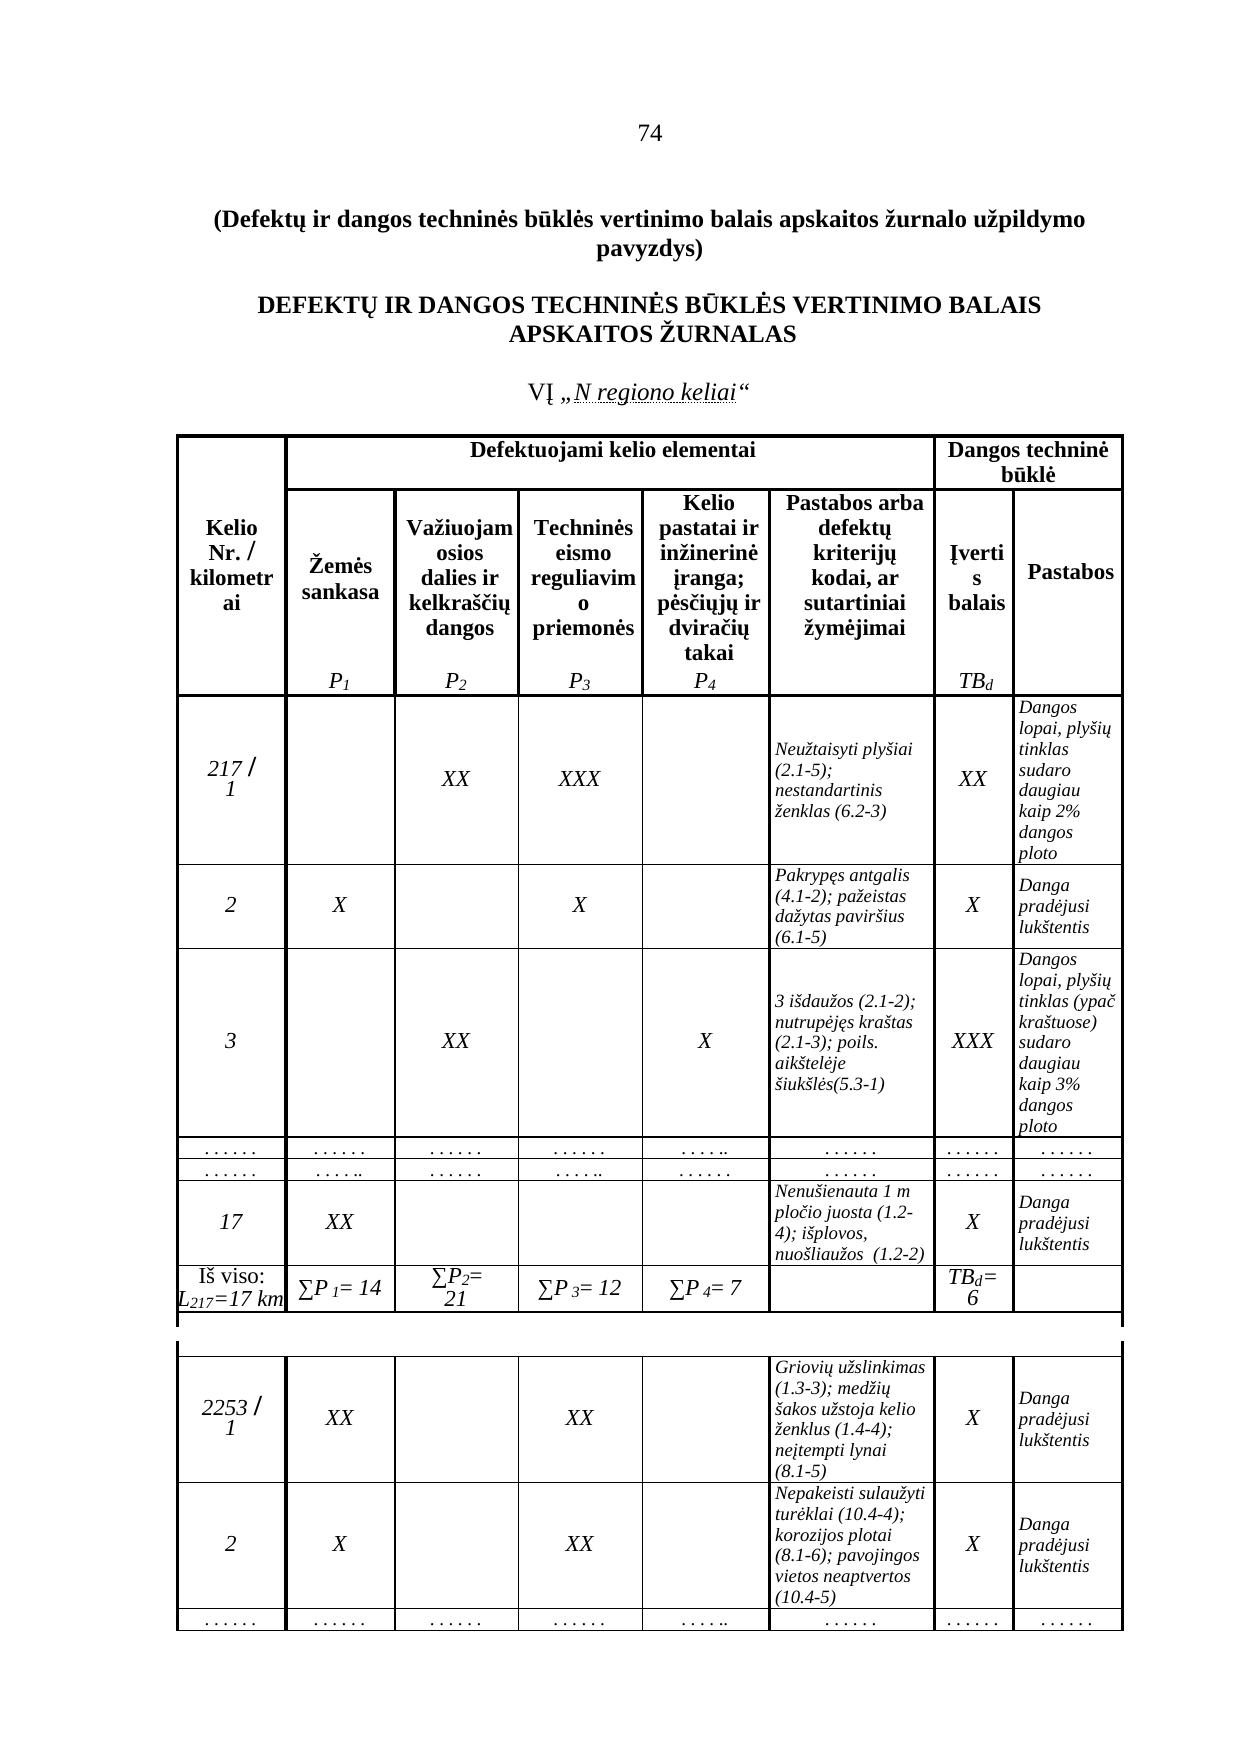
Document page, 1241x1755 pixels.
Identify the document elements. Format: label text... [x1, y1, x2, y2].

text DEFEKTŲ IR DANGOS TECHNINĖS BŪKLĖS VERTINIMO BALAIS [177, 291, 1128, 319]
table_cell [286, 1341, 395, 1356]
table_cell [179, 1341, 286, 1356]
table_cell [395, 1327, 518, 1341]
table_cell . . . . . . [771, 1159, 933, 1180]
table_cell X [288, 1483, 394, 1608]
table_cell Danga pradėjusi lukštentis [1015, 1181, 1121, 1264]
table_cell Danga pradėjusi lukštentis [1015, 865, 1121, 948]
table_cell 17 [179, 1181, 284, 1264]
table_cell Važiuojamosios dalies ir kelkraščių dangos [397, 491, 517, 666]
table_cell X [936, 865, 1012, 948]
table_cell Pastabos [1015, 491, 1121, 666]
table_cell Techninės eismo reguliavimo priemonės [520, 491, 641, 666]
table_cell 2 [179, 1483, 284, 1608]
table_cell . . . . . . [771, 1138, 933, 1158]
text APSKAITOS ŽURNALAS [177, 319, 1128, 348]
table_cell ∑P2= 21 [396, 1266, 518, 1311]
table_cell [1013, 1327, 1122, 1341]
table_header Defektuojami kelio elementai [288, 438, 933, 487]
table_cell 3 išdaužos (2.1-2); nutrupėjęs kraštas (2.1-3); poils. aikštelėje šiukšlės(5.3-1) [771, 949, 933, 1136]
table_header Kelio Nr. / kilometrai [179, 438, 284, 694]
table_cell . . . . . . [1015, 1609, 1121, 1629]
table_cell [519, 1327, 642, 1341]
table_cell Neužtaisyti plyšiai (2.1-5); nestandartinis ženklas (6.2-3) [771, 697, 933, 863]
table_cell 217 / 1 [179, 697, 284, 863]
table_cell Kelio pastatai ir inžinerinė įranga; pėsčiųjų ir dviračių takai [644, 491, 768, 666]
text (Defektų ir dangos techninės būklės vertinimo balais apskaitos žurnalo užpildymo pavyzdys) [177, 204, 1122, 262]
table_cell [643, 1483, 768, 1608]
table_cell . . . . . . [396, 1609, 518, 1629]
table_cell [395, 1313, 518, 1327]
table_cell [643, 865, 768, 948]
table_cell XX [396, 949, 518, 1136]
table_cell [771, 666, 933, 694]
table_cell [770, 1313, 934, 1327]
table_cell Dangos lopai, plyšių tinklas sudaro daugiau kaip 2% dangos ploto [1015, 697, 1121, 863]
table_cell [934, 1313, 1013, 1327]
table_cell [1013, 1341, 1121, 1356]
table_cell . . . . . . [1015, 1159, 1121, 1180]
table_cell . . . . . . [519, 1138, 642, 1158]
table_cell ∑P 3= 12 [519, 1266, 642, 1311]
table_cell . . . . . . [179, 1159, 284, 1180]
table_cell . . . . . . [396, 1159, 518, 1180]
table_cell . . . . . . [936, 1138, 1012, 1158]
table_header Dangos techninė būklė [936, 438, 1121, 487]
table_cell 3 [179, 949, 284, 1136]
table_cell [643, 1357, 768, 1482]
table_cell XX [396, 697, 518, 863]
table_cell [288, 697, 394, 863]
table_cell [396, 865, 518, 948]
table_cell XX [288, 1181, 394, 1264]
table_cell XXX [936, 949, 1012, 1136]
table_cell . . . . .. [288, 1159, 394, 1180]
table_cell [934, 1327, 1013, 1341]
table_cell X [288, 865, 394, 948]
table_cell Dangos lopai, plyšių tinklas (ypač kraštuose) sudaro daugiau kaip 3% dangos ploto [1015, 949, 1121, 1136]
table_cell [643, 1181, 768, 1264]
table_cell Žemės sankasa [288, 491, 393, 666]
table_cell ∑P 4= 7 [643, 1266, 768, 1311]
table_cell . . . . . . [936, 1609, 1012, 1629]
table_cell P4 [644, 666, 768, 694]
table_cell XX [519, 1357, 642, 1482]
table_cell . . . . .. [643, 1138, 768, 1158]
table_cell XX [288, 1357, 394, 1482]
table_cell Įvertis balais [936, 491, 1012, 666]
table_cell [286, 1327, 395, 1341]
table_cell Griovių užslinkimas (1.3-3); medžių šakos užstoja kelio ženklus (1.4-4); neįtempti lynai (8.1-5) [771, 1357, 933, 1482]
table_cell [288, 949, 394, 1136]
table_cell [286, 1313, 395, 1327]
table_cell P2 [397, 666, 517, 694]
table_cell . . . . . . [396, 1138, 518, 1158]
table_cell [771, 1266, 933, 1311]
table_cell P3 [520, 666, 641, 694]
table_cell [179, 1313, 286, 1327]
table_cell P1 [288, 666, 393, 694]
table_cell X [936, 1357, 1012, 1482]
table_cell [396, 1483, 518, 1608]
table_cell [519, 1313, 642, 1327]
table_cell . . . . . . [936, 1159, 1012, 1180]
table_cell [642, 1341, 770, 1356]
table_cell . . . . . . [288, 1609, 394, 1629]
table_cell . . . . .. [643, 1609, 768, 1629]
table_cell [934, 1341, 1013, 1356]
table_cell [643, 697, 768, 863]
table_cell XX [519, 1483, 642, 1608]
table_cell Iš viso: L217=17 km [179, 1266, 284, 1311]
table_cell [770, 1327, 934, 1341]
table_cell Pastabos arba defektų kriterijų kodai, ar sutartiniai žymėjimai [771, 491, 933, 666]
table_cell Nenušienauta 1 m pločio juosta (1.2-4); išplovos, nuošliaužos (1.2-2) [771, 1181, 933, 1264]
table_cell X [643, 949, 768, 1136]
table_cell X [936, 1483, 1012, 1608]
text VĮ „N regiono keliai“ [158, 377, 1128, 406]
table_cell . . . . .. [519, 1159, 642, 1180]
table_cell [642, 1327, 770, 1341]
table_cell [642, 1313, 770, 1327]
table_cell [1015, 1266, 1121, 1311]
table_cell . . . . . . [179, 1609, 284, 1629]
table_cell X [936, 1181, 1012, 1264]
table_cell Nepakeisti sulaužyti turėklai (10.4-4); korozijos plotai (8.1-6); pavojingos vietos neaptvertos (10.4-5) [771, 1483, 933, 1608]
table_cell [1013, 1313, 1121, 1327]
table_cell 2253 / 1 [179, 1357, 284, 1482]
table_cell [177, 1327, 286, 1341]
table_cell TBd [936, 666, 1012, 694]
table_cell TBd= 6 [936, 1266, 1012, 1311]
table_cell [519, 1341, 642, 1356]
table_cell Danga pradėjusi lukštentis [1015, 1357, 1121, 1482]
table_cell [519, 1181, 642, 1264]
table_cell . . . . . . [288, 1138, 394, 1158]
table_cell [395, 1341, 518, 1356]
table_cell ∑P 1= 14 [288, 1266, 394, 1311]
table_cell X [519, 865, 642, 948]
table_cell 2 [179, 865, 284, 948]
table_cell . . . . . . [519, 1609, 642, 1629]
table_cell XXX [519, 697, 642, 863]
table_cell . . . . . . [179, 1138, 284, 1158]
table_cell [1015, 666, 1121, 694]
table_cell [770, 1341, 934, 1356]
table_cell [519, 949, 642, 1136]
table_cell Danga pradėjusi lukštentis [1015, 1483, 1121, 1608]
table_cell . . . . . . [643, 1159, 768, 1180]
table_cell . . . . . . [1015, 1138, 1121, 1158]
table_cell [396, 1357, 518, 1482]
table_cell . . . . . . [771, 1609, 933, 1629]
table_cell XX [936, 697, 1012, 863]
table_cell [396, 1181, 518, 1264]
table_cell Pakrypęs antgalis (4.1-2); pažeistas dažytas paviršius (6.1-5) [771, 865, 933, 948]
